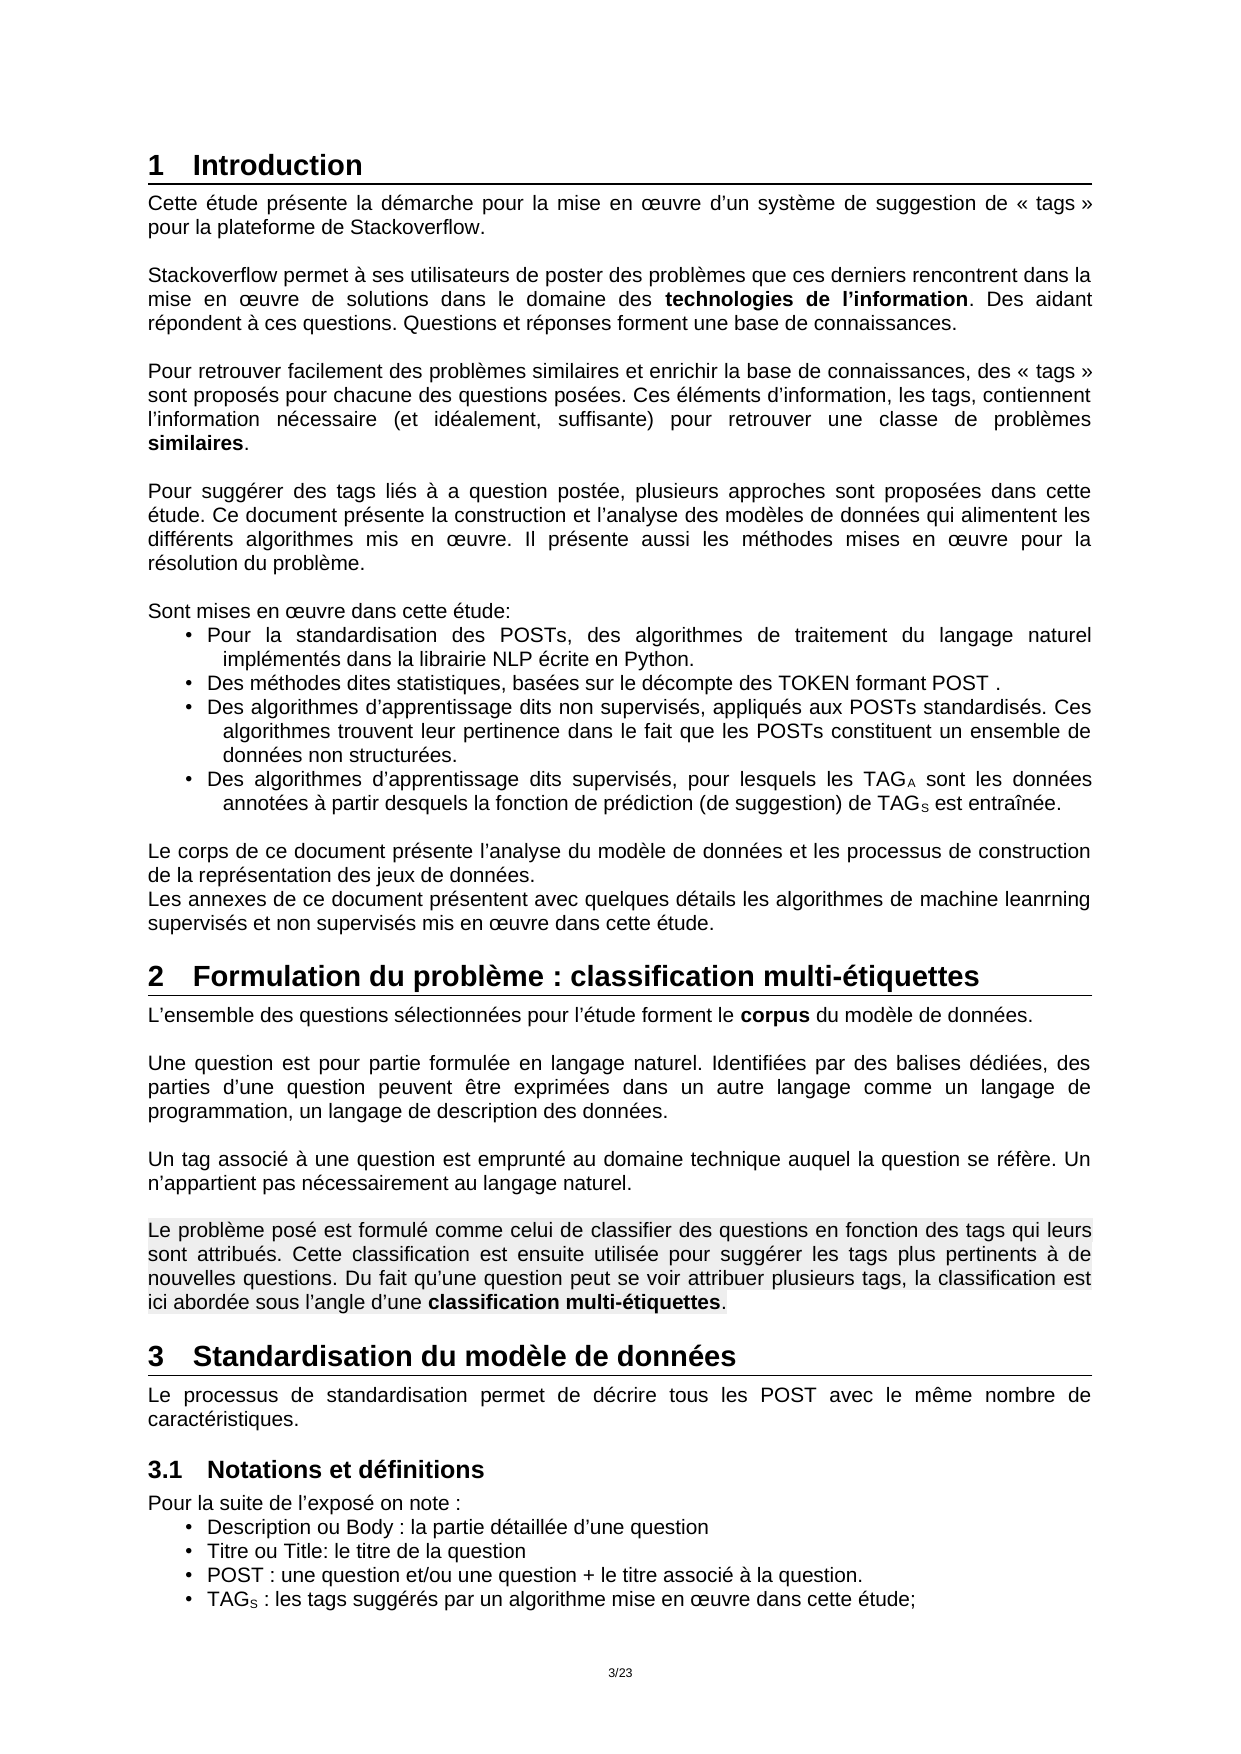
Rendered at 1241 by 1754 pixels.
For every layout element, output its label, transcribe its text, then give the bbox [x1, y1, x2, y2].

list TAGS : les tags suggérés par un algorithme mise en œuvre dans cette étude; [185, 1587, 1092, 1611]
list Des algorithmes d’apprentissage dits supervisés, pour lesquels les TAGA sont les données annotées à partir desquels la fonction de prédiction (de suggestion) de TAGS est entraînée. [185, 766, 1092, 814]
list Description ou Body : la partie détaillée d’une question [185, 1514, 1092, 1538]
subtitle Introduction [148, 148, 1092, 183]
list Pour la standardisation des POSTs, des algorithmes de traitement du langage naturel implémentés dans la librairie NLP écrite en Python. [185, 622, 1092, 670]
subtitle Notations et définitions [148, 1456, 1092, 1484]
subtitle Formulation du problème : classification multi-étiquettes [148, 959, 1092, 995]
subtitle Standardisation du modèle de données [148, 1339, 1092, 1375]
text Le corps de ce document présente l’analyse du modèle de données et les processus de construction de la représentation des jeux de données. [148, 838, 1092, 886]
text Pour la suite de l’exposé on note : [148, 1491, 1092, 1514]
text Cette étude présente la démarche pour la mise en œuvre d’un système de suggestion de « tags » pour la plateforme de Stackoverflow. [148, 191, 1092, 239]
text Pour retrouver facilement des problèmes similaires et enrichir la base de connaissances, des « tags » sont proposés pour chacune des questions posées. Ces éléments d’information, les tags, contiennent l’information nécessaire (et idéalement, suffisante) pour retrouver une classe de problèmes similaires. [148, 359, 1092, 455]
list POST : une question et/ou une question + le titre associé à la question. [185, 1563, 1092, 1587]
text Sont mises en œuvre dans cette étude: [148, 598, 1092, 622]
text Les annexes de ce document présentent avec quelques détails les algorithmes de machine leanrning supervisés et non supervisés mis en œuvre dans cette étude. [148, 886, 1092, 934]
text Une question est pour partie formulée en langage naturel. Identifiées par des balises dédiées, des parties d’une question peuvent être exprimées dans un autre langage comme un langage de programmation, un langage de description des données. [148, 1051, 1092, 1122]
text Stackoverflow permet à ses utilisateurs de poster des problèmes que ces derniers rencontrent dans la mise en œuvre de solutions dans le domaine des technologies de l’information. Des aidant répondent à ces questions. Questions et réponses forment une base de connaissances. [148, 263, 1092, 335]
list Titre ou Title: le titre de la question [185, 1538, 1092, 1563]
text L’ensemble des questions sélectionnées pour l’étude forment le corpus du modèle de données. [148, 1003, 1092, 1027]
text Un tag associé à une question est emprunté au domaine technique auquel la question se réfère. Un n’appartient pas nécessairement au langage naturel. [148, 1146, 1092, 1194]
text Le problème posé est formulé comme celui de classifier des questions en fonction des tags qui leurs sont attribués. Cette classification est ensuite utilisée pour suggérer les tags plus pertinents à de nouvelles questions. Du fait qu’une question peut se voir attribuer plusieurs tags, la classification est ici abordée sous l’angle d’une classification multi-étiquettes. [148, 1218, 1092, 1314]
text Le processus de standardisation permet de décrire tous les POST avec le même nombre de caractéristiques. [148, 1383, 1092, 1431]
list Des algorithmes d’apprentissage dits non supervisés, appliqués aux POSTs standardisés. Ces algorithmes trouvent leur pertinence dans le fait que les POSTs constituent un ensemble de données non structurées. [185, 694, 1092, 766]
text Pour suggérer des tags liés à a question postée, plusieurs approches sont proposées dans cette étude. Ce document présente la construction et l’analyse des modèles de données qui alimentent les différents algorithmes mis en œuvre. Il présente aussi les méthodes mises en œuvre pour la résolution du problème. [148, 479, 1092, 574]
list Des méthodes dites statistiques, basées sur le décompte des TOKEN formant POST . [185, 670, 1092, 694]
